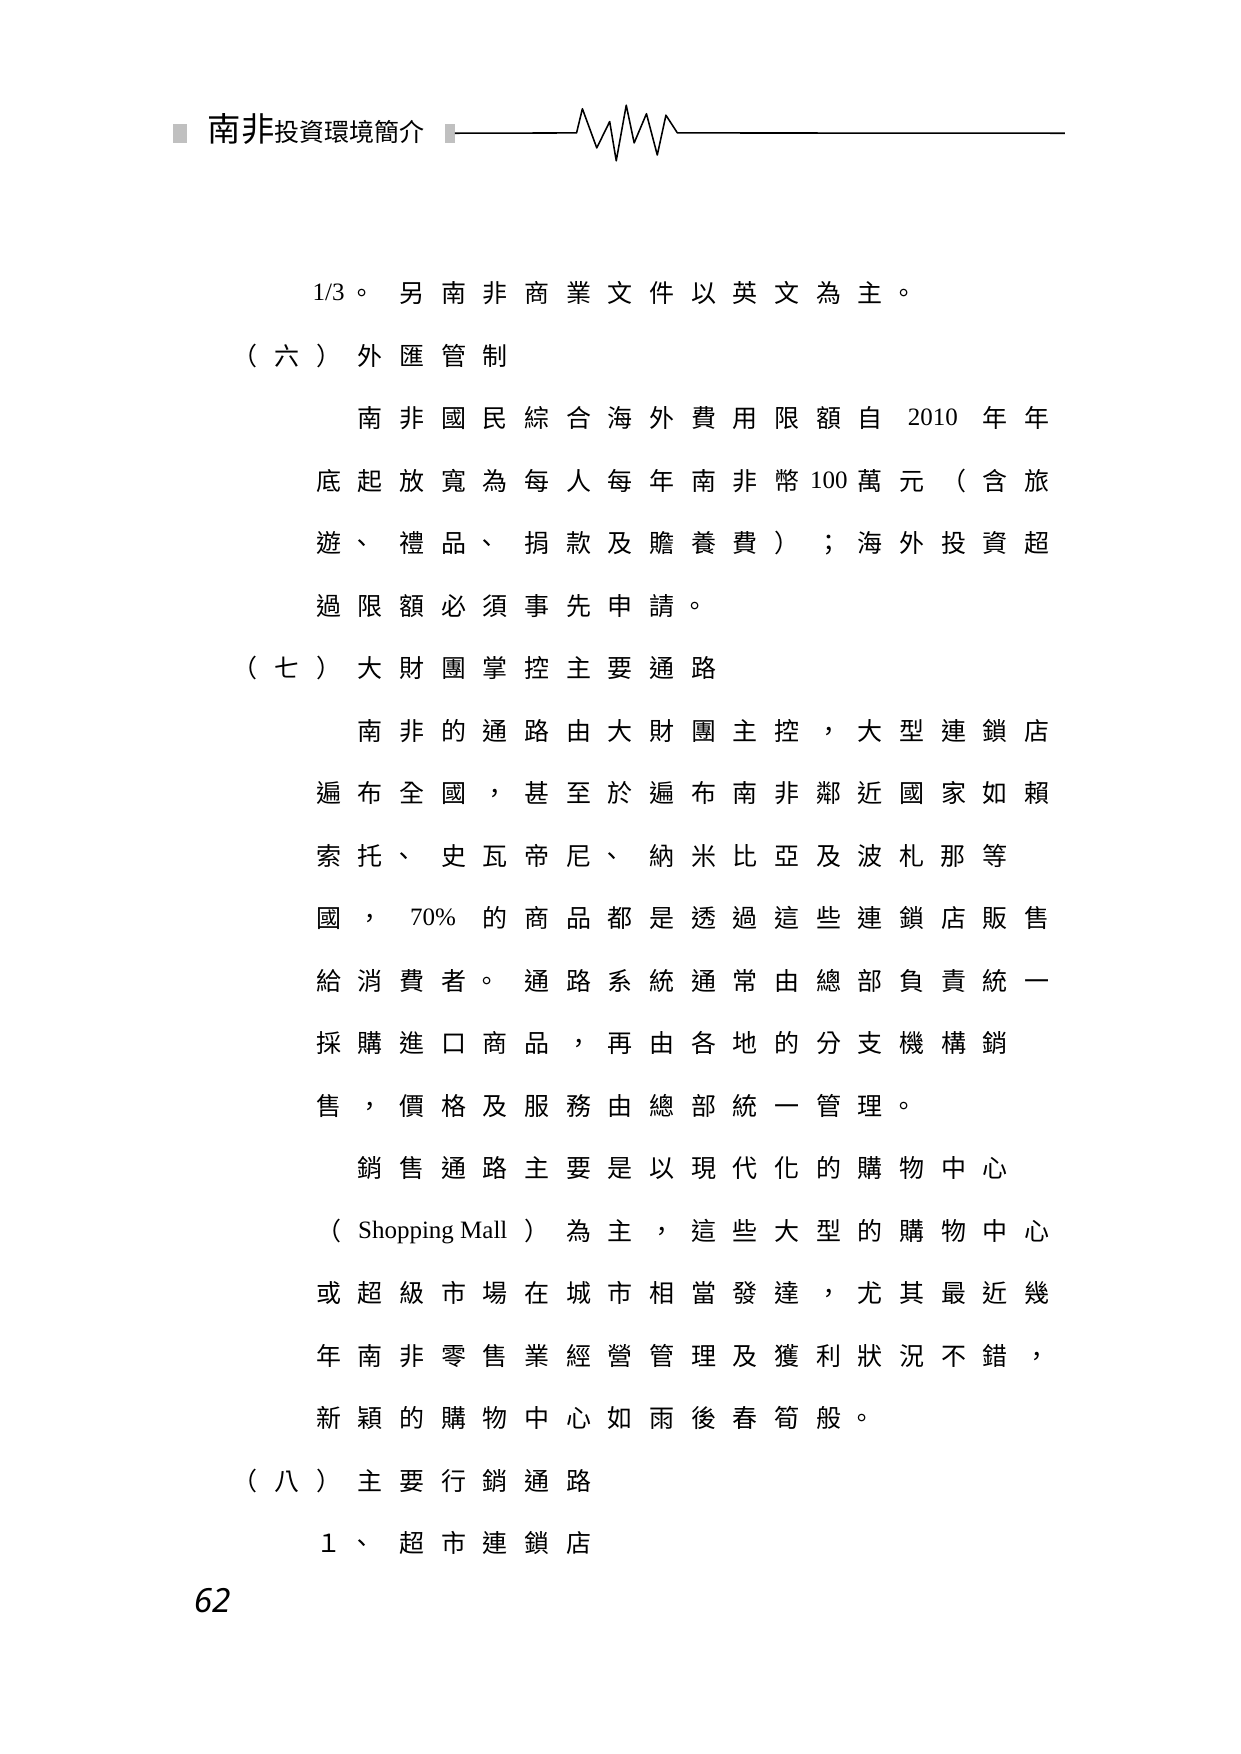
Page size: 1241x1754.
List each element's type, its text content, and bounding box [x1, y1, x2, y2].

text （七）大財團掌控主要通路 [207, 625, 1058, 688]
text 南非的通路由大財團主控，大型連鎖店遍布全國，甚至於遍布南非鄰近國家如賴索托、史瓦帝尼、納米比亞及波札那等國，70%的商品都是透過這些連鎖店販售給消費者。通路系統通常由總部負責統一採購進口商品，再由各地的分支機構銷售，價格及服務由總部統一管理。 [281, 688, 1058, 1125]
text （六）外匯管制 [207, 313, 1058, 375]
text 銷售通路主要是以現代化的購物中心（Shopping Mall）為主，這些大型的購物中心或超級市場在城市相當發達，尤其最近幾年南非零售業經營管理及獲利狀況不錯，新穎的購物中心如雨後春筍般。 [281, 1125, 1058, 1438]
text 南非國民綜合海外費用限額自2010年年底起放寬為每人每年南非幣100萬元（含旅遊、禮品、捐款及贍養費）；海外投資超過限額必須事先申請。 [281, 375, 1058, 625]
text （八）主要行銷通路 [207, 1438, 1058, 1500]
text １、超市連鎖店 [281, 1500, 1058, 1563]
text 1/3。另南非商業文件以英文為主。 [281, 250, 1058, 313]
